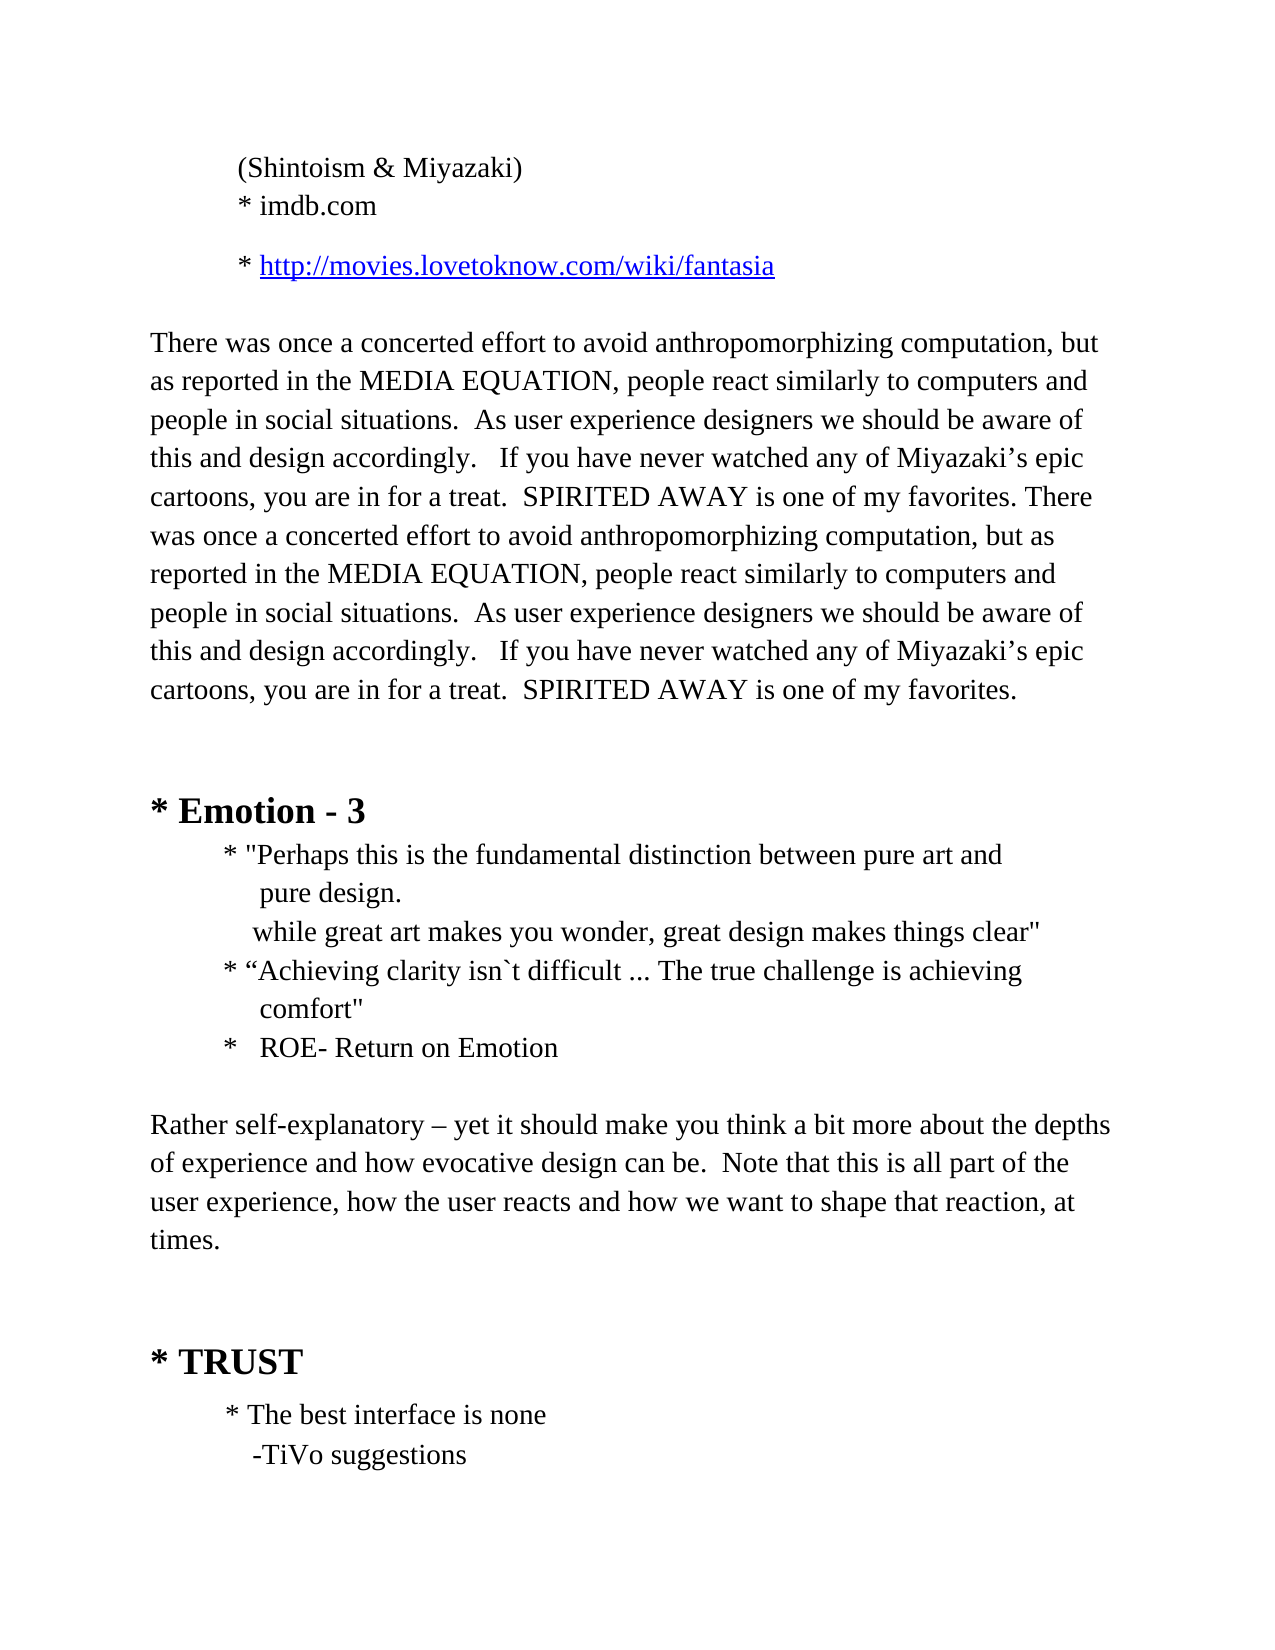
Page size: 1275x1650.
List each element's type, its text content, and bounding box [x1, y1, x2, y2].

text (Shintoism & Miyazaki) * imdb.com [150, 150, 1125, 222]
text * http://movies.lovetoknow.com/wiki/fantasia There was once a concerted effort to avoid anthropomorphizing computation, but as reported in the MEDIA EQUATION, people react similarly to computers and people in social situations. As user experience designers we should be aware of this and design accordingly. If you have never watched any of Miyazaki’s epic cartoons, you are in for a treat. SPIRITED AWAY is one of my favorites. There was once a concerted effort to avoid anthropomorphizing computation, but as reported in the MEDIA EQUATION, people react similarly to computers and people in social situations. As user experience designers we should be aware of this and design accordingly. If you have never watched any of Miyazaki’s epic cartoons, you are in for a treat. SPIRITED AWAY is one of my favorites. * Emotion - 3 * "Perhaps this is the fundamental distinction between pure art and pure design. while great art makes you wonder, great design makes things clear" * “Achieving clarity isn`t difficult ... The true challenge is achieving comfort" * ROE- Return on Emotion Rather self-explanatory – yet it should make you think a bit more about the depths of experience and how evocative design can be. Note that this is all part of the user experience, how the user reacts and how we want to shape that reaction, at times. * TRUST * The best interface is none -TiVo suggestions [150, 248, 1125, 1471]
